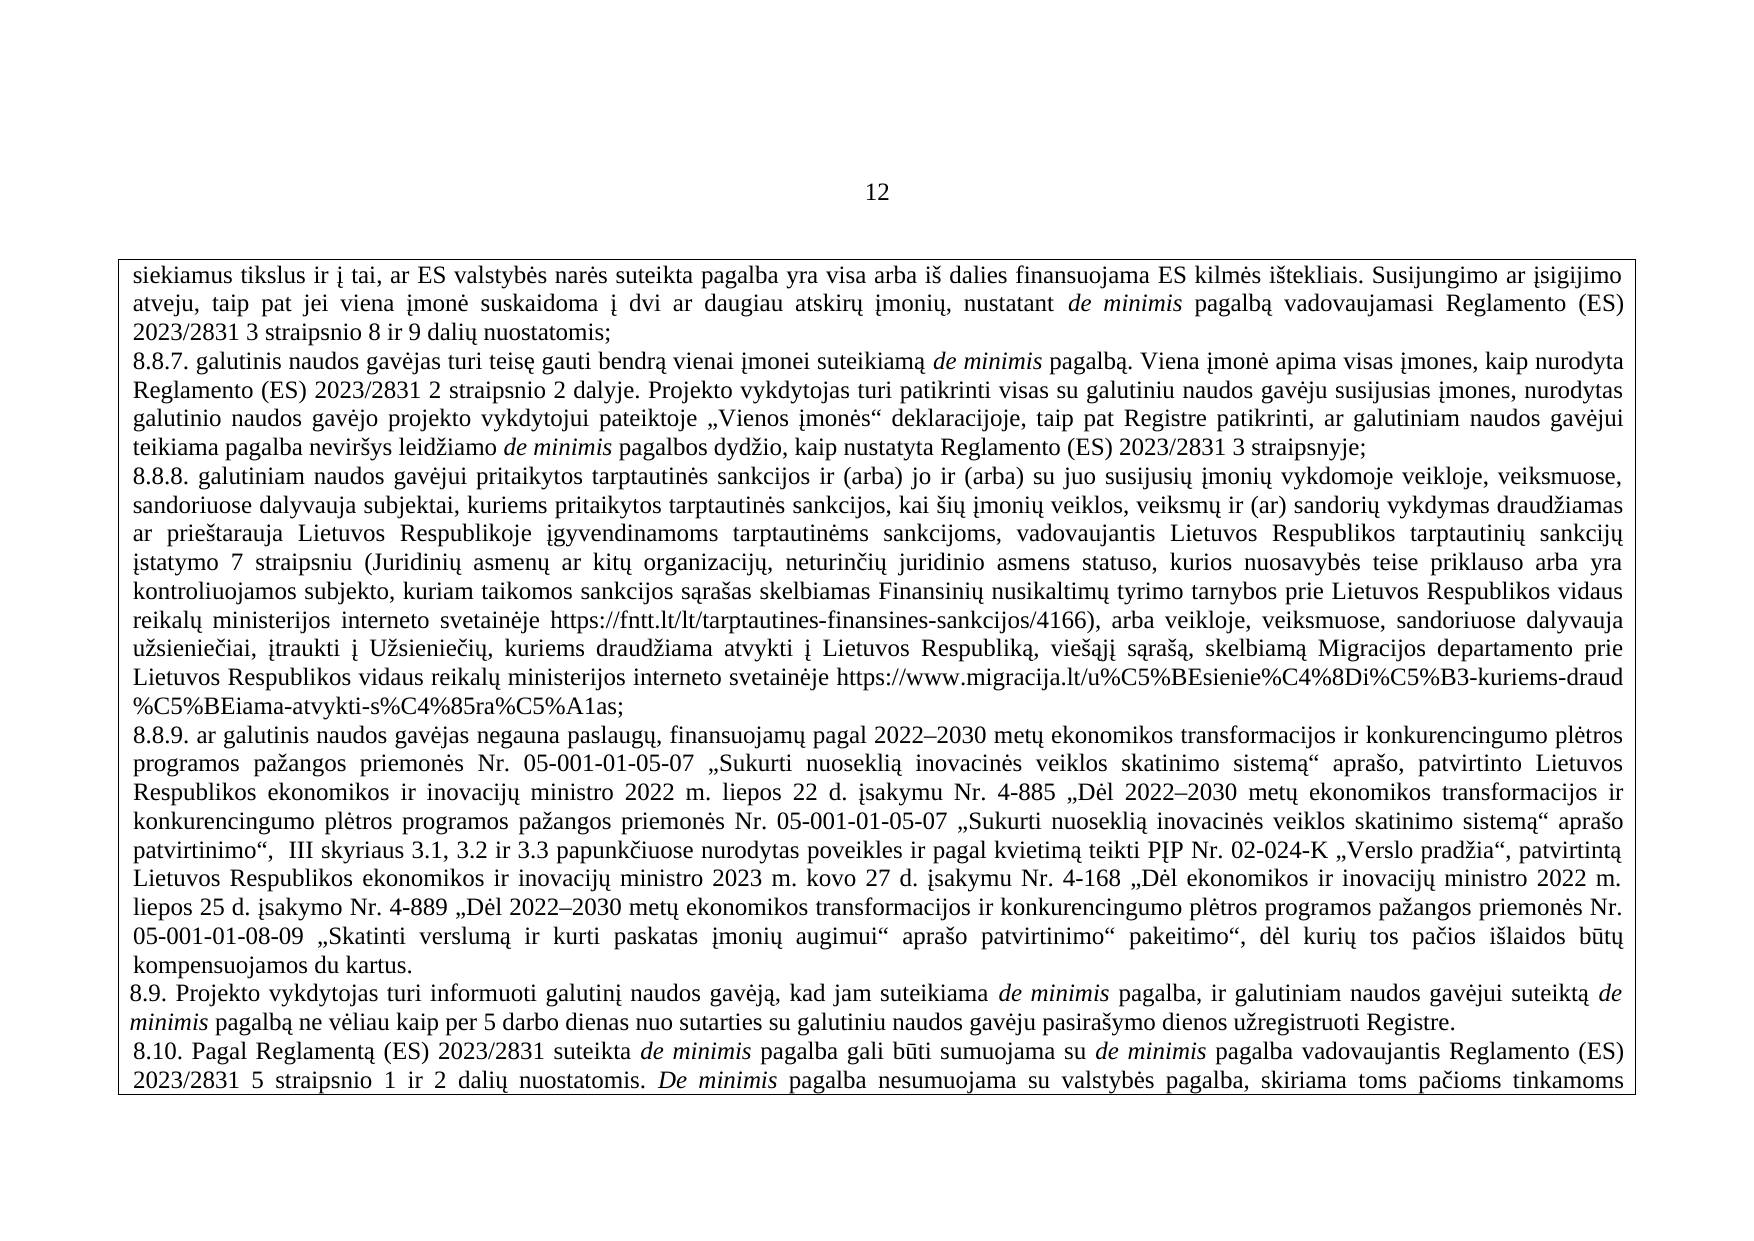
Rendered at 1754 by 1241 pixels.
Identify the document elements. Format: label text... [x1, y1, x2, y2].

table_cell siekiamus tikslus ir į tai, ar ES valstybės narės suteikta pagalba yra visa arba iš dalies finansuojama ES kilmės ištekliais. Susijungimo ar įsigijimo atveju, taip pat jei viena įmonė suskaidoma į dvi ar daugiau atskirų įmonių, nustatant de minimis pagalbą vadovaujamasi Reglamento (ES) 2023/2831 3 straipsnio 8 ir 9 dalių nuostatomis; 8.8.7. galutinis naudos gavėjas turi teisę gauti bendrą vienai įmonei suteikiamą de minimis pagalbą. Viena įmonė apima visas įmones, kaip nurodyta Reglamento (ES) 2023/2831 2 straipsnio 2 dalyje. Projekto vykdytojas turi patikrinti visas su galutiniu naudos gavėju susijusias įmones, nurodytas galutinio naudos gavėjo projekto vykdytojui pateiktoje „Vienos įmonės“ deklaracijoje, taip pat Registre patikrinti, ar galutiniam naudos gavėjui teikiama pagalba neviršys leidžiamo de minimis pagalbos dydžio, kaip nustatyta Reglamento (ES) 2023/2831 3 straipsnyje; 8.8.8. galutiniam naudos gavėjui pritaikytos tarptautinės sankcijos ir (arba) jo ir (arba) su juo susijusių įmonių vykdomoje veikloje, veiksmuose, sandoriuose dalyvauja subjektai, kuriems pritaikytos tarptautinės sankcijos, kai šių įmonių veiklos, veiksmų ir (ar) sandorių vykdymas draudžiamas ar prieštarauja Lietuvos Respublikoje įgyvendinamoms tarptautinėms sankcijoms, vadovaujantis Lietuvos Respublikos tarptautinių sankcijų įstatymo 7 straipsniu (Juridinių asmenų ar kitų organizacijų, neturinčių juridinio asmens statuso, kurios nuosavybės teise priklauso arba yra kontroliuojamos subjekto, kuriam taikomos sankcijos sąrašas skelbiamas Finansinių nusikaltimų tyrimo tarnybos prie Lietuvos Respublikos vidaus reikalų ministerijos interneto svetainėje https://fntt.lt/lt/tarptautines-finansines-sankcijos/4166), arba veikloje, veiksmuose, sandoriuose dalyvauja užsieniečiai, įtraukti į Užsieniečių, kuriems draudžiama atvykti į Lietuvos Respubliką, viešąjį sąrašą, skelbiamą Migracijos departamento prie Lietuvos Respublikos vidaus reikalų ministerijos interneto svetainėje https://www.migracija.lt/u%C5%BEsienie%C4%8Di%C5%B3-kuriems-draud%C5%BEiama-atvykti-s%C4%85ra%C5%A1as; 8.8.9. ar galutinis naudos gavėjas negauna paslaugų, finansuojamų pagal 2022–2030 metų ekonomikos transformacijos ir konkurencingumo plėtros programos pažangos priemonės Nr. 05-001-01-05-07 „Sukurti nuoseklią inovacinės veiklos skatinimo sistemą“ aprašo, patvirtinto Lietuvos Respublikos ekonomikos ir inovacijų ministro 2022 m. liepos 22 d. įsakymu Nr. 4-885 „Dėl 2022–2030 metų ekonomikos transformacijos ir konkurencingumo plėtros programos pažangos priemonės Nr. 05-001-01-05-07 „Sukurti nuoseklią inovacinės veiklos skatinimo sistemą“ aprašo patvirtinimo“, III skyriaus 3.1, 3.2 ir 3.3 papunkčiuose nurodytas poveikles ir pagal kvietimą teikti PĮP Nr. 02-024-K „Verslo pradžia“, patvirtintą Lietuvos Respublikos ekonomikos ir inovacijų ministro 2023 m. kovo 27 d. įsakymu Nr. 4-168 „Dėl ekonomikos ir inovacijų ministro 2022 m. liepos 25 d. įsakymo Nr. 4-889 „Dėl 2022–2030 metų ekonomikos transformacijos ir konkurencingumo plėtros programos pažangos priemonės Nr. 05-001-01-08-09 „Skatinti verslumą ir kurti paskatas įmonių augimui“ aprašo patvirtinimo“ pakeitimo“, dėl kurių tos pačios išlaidos būtų kompensuojamos du kartus. 8.9. Projekto vykdytojas turi informuoti galutinį naudos gavėją, kad jam suteikiama de minimis pagalba, ir galutiniam naudos gavėjui suteiktą de minimis pagalbą ne vėliau kaip per 5 darbo dienas nuo sutarties su galutiniu naudos gavėju pasirašymo dienos užregistruoti Registre. 8.10. Pagal Reglamentą (ES) 2023/2831 suteikta de minimis pagalba gali būti sumuojama su de minimis pagalba vadovaujantis Reglamento (ES) 2023/2831 5 straipsnio 1 ir 2 dalių nuostatomis. De minimis pagalba nesumuojama su valstybės pagalba, skiriama toms pačioms tinkamoms [119, 260, 1635, 1093]
